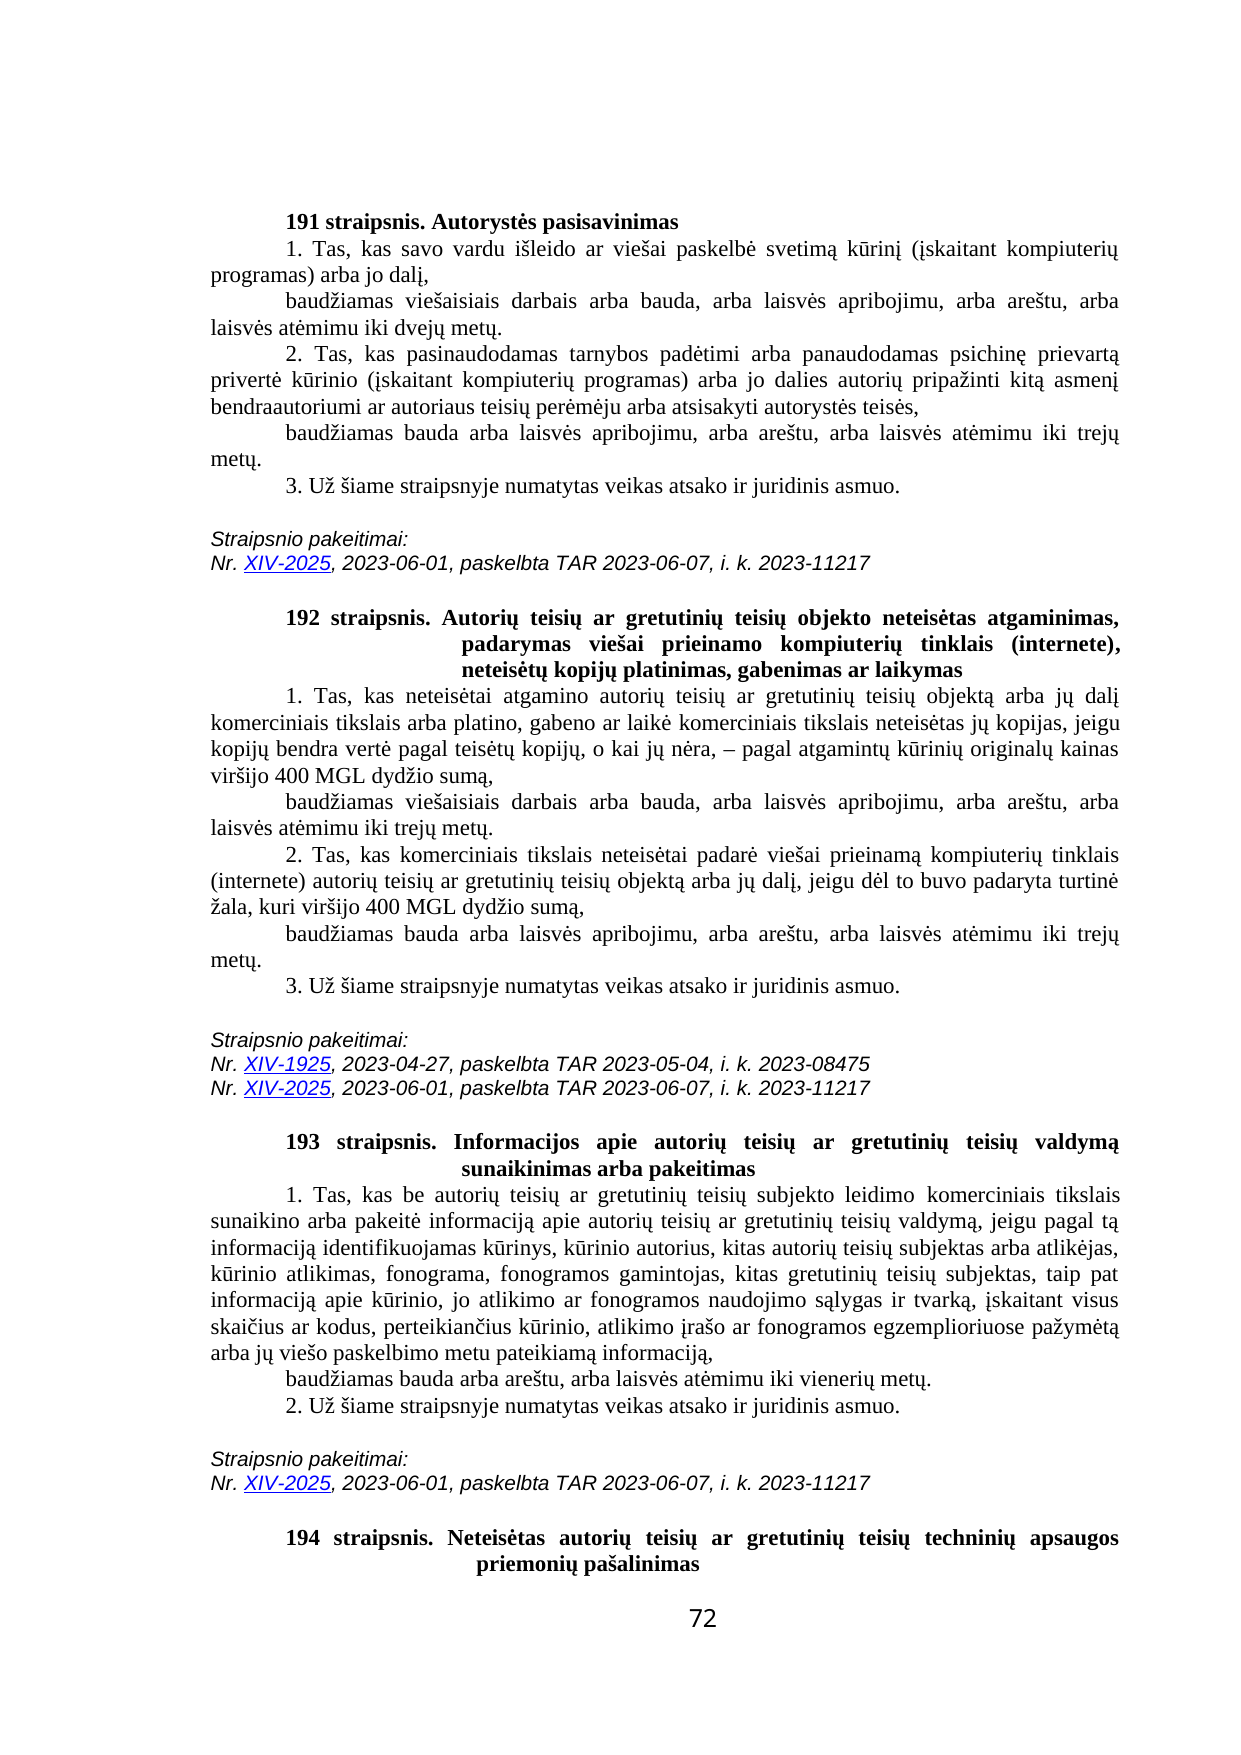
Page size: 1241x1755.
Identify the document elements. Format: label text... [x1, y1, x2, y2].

text 2. Už šiame straipsnyje numatytas veikas atsako ir juridinis asmuo. [210, 1392, 1120, 1418]
text 3. Už šiame straipsnyje numatytas veikas atsako ir juridinis asmuo. [210, 972, 1120, 999]
text 2. Tas, kas komerciniais tikslais neteisėtai padarė viešai prieinamą kompiuterių tinklais (internete) autorių teisių ar gretutinių teisių objektą arba jų dalį, jeigu dėl to buvo padaryta turtinė žala, kuri viršijo 400 MGL dydžio sumą, [210, 841, 1120, 920]
text Nr. XIV-2025, 2023-06-01, paskelbta TAR 2023-06-07, i. k. 2023-11217 [210, 1076, 1120, 1099]
text baudžiamas viešaisiais darbais arba bauda, arba laisvės apribojimu, arba areštu, arba laisvės atėmimu iki trejų metų. [210, 788, 1120, 841]
text baudžiamas viešaisiais darbais arba bauda, arba laisvės apribojimu, arba areštu, arba laisvės atėmimu iki dvejų metų. [210, 287, 1120, 340]
text baudžiamas bauda arba laisvės apribojimu, arba areštu, arba laisvės atėmimu iki trejų metų. [210, 419, 1120, 472]
text Straipsnio pakeitimai: [210, 1447, 1120, 1471]
text 3. Už šiame straipsnyje numatytas veikas atsako ir juridinis asmuo. [210, 472, 1120, 498]
text 193 straipsnis. Informacijos apie autorių teisių ar gretutinių teisių valdymą sunaikinimas arba pakeitimas [285, 1128, 1120, 1181]
text Nr. XIV-2025, 2023-06-01, paskelbta TAR 2023-06-07, i. k. 2023-11217 [210, 551, 1120, 575]
text Nr. XIV-2025, 2023-06-01, paskelbta TAR 2023-06-07, i. k. 2023-11217 [210, 1471, 1120, 1495]
text Nr. XIV-1925, 2023-04-27, paskelbta TAR 2023-05-04, i. k. 2023-08475 [210, 1052, 1120, 1076]
text 2. Tas, kas pasinaudodamas tarnybos padėtimi arba panaudodamas psichinę prievartą privertė kūrinio (įskaitant kompiuterių programas) arba jo dalies autorių pripažinti kitą asmenį bendraautoriumi ar autoriaus teisių perėmėju arba atsisakyti autorystės teisės, [210, 340, 1120, 419]
text Straipsnio pakeitimai: [210, 1028, 1120, 1052]
text 192 straipsnis. Autorių teisių ar gretutinių teisių objekto neteisėtas atgaminimas, padarymas viešai prieinamo kompiuterių tinklais (internete), neteisėtų kopijų platinimas, gabenimas ar laikymas [285, 603, 1120, 683]
text 194 straipsnis. Neteisėtas autorių teisių ar gretutinių teisių techninių apsaugos priemonių pašalinimas [285, 1523, 1120, 1576]
text 1. Tas, kas savo vardu išleido ar viešai paskelbė svetimą kūrinį (įskaitant kompiuterių programas) arba jo dalį, [210, 234, 1120, 287]
text baudžiamas bauda arba laisvės apribojimu, arba areštu, arba laisvės atėmimu iki trejų metų. [210, 920, 1120, 972]
text 191 straipsnis. Autorystės pasisavinimas [210, 208, 1120, 234]
text Straipsnio pakeitimai: [210, 527, 1120, 551]
text 1. Tas, kas be autorių teisių ar gretutinių teisių subjekto leidimo komerciniais tikslais sunaikino arba pakeitė informaciją apie autorių teisių ar gretutinių teisių valdymą, jeigu pagal tą informaciją identifikuojamas kūrinys, kūrinio autorius, kitas autorių teisių subjektas arba atlikėjas, kūrinio atlikimas, fonograma, fonogramos gamintojas, kitas gretutinių teisių subjektas, taip pat informaciją apie kūrinio, jo atlikimo ar fonogramos naudojimo sąlygas ir tvarką, įskaitant visus skaičius ar kodus, perteikiančius kūrinio, atlikimo įrašo ar fonogramos egzemplioriuose pažymėtą arba jų viešo paskelbimo metu pateikiamą informaciją, [210, 1181, 1120, 1365]
text baudžiamas bauda arba areštu, arba laisvės atėmimu iki vienerių metų. [210, 1365, 1120, 1392]
text 1. Tas, kas neteisėtai atgamino autorių teisių ar gretutinių teisių objektą arba jų dalį komerciniais tikslais arba platino, gabeno ar laikė komerciniais tikslais neteisėtas jų kopijas, jeigu kopijų bendra vertė pagal teisėtų kopijų, o kai jų nėra, – pagal atgamintų kūrinių originalų kainas viršijo 400 MGL dydžio sumą, [210, 683, 1120, 788]
